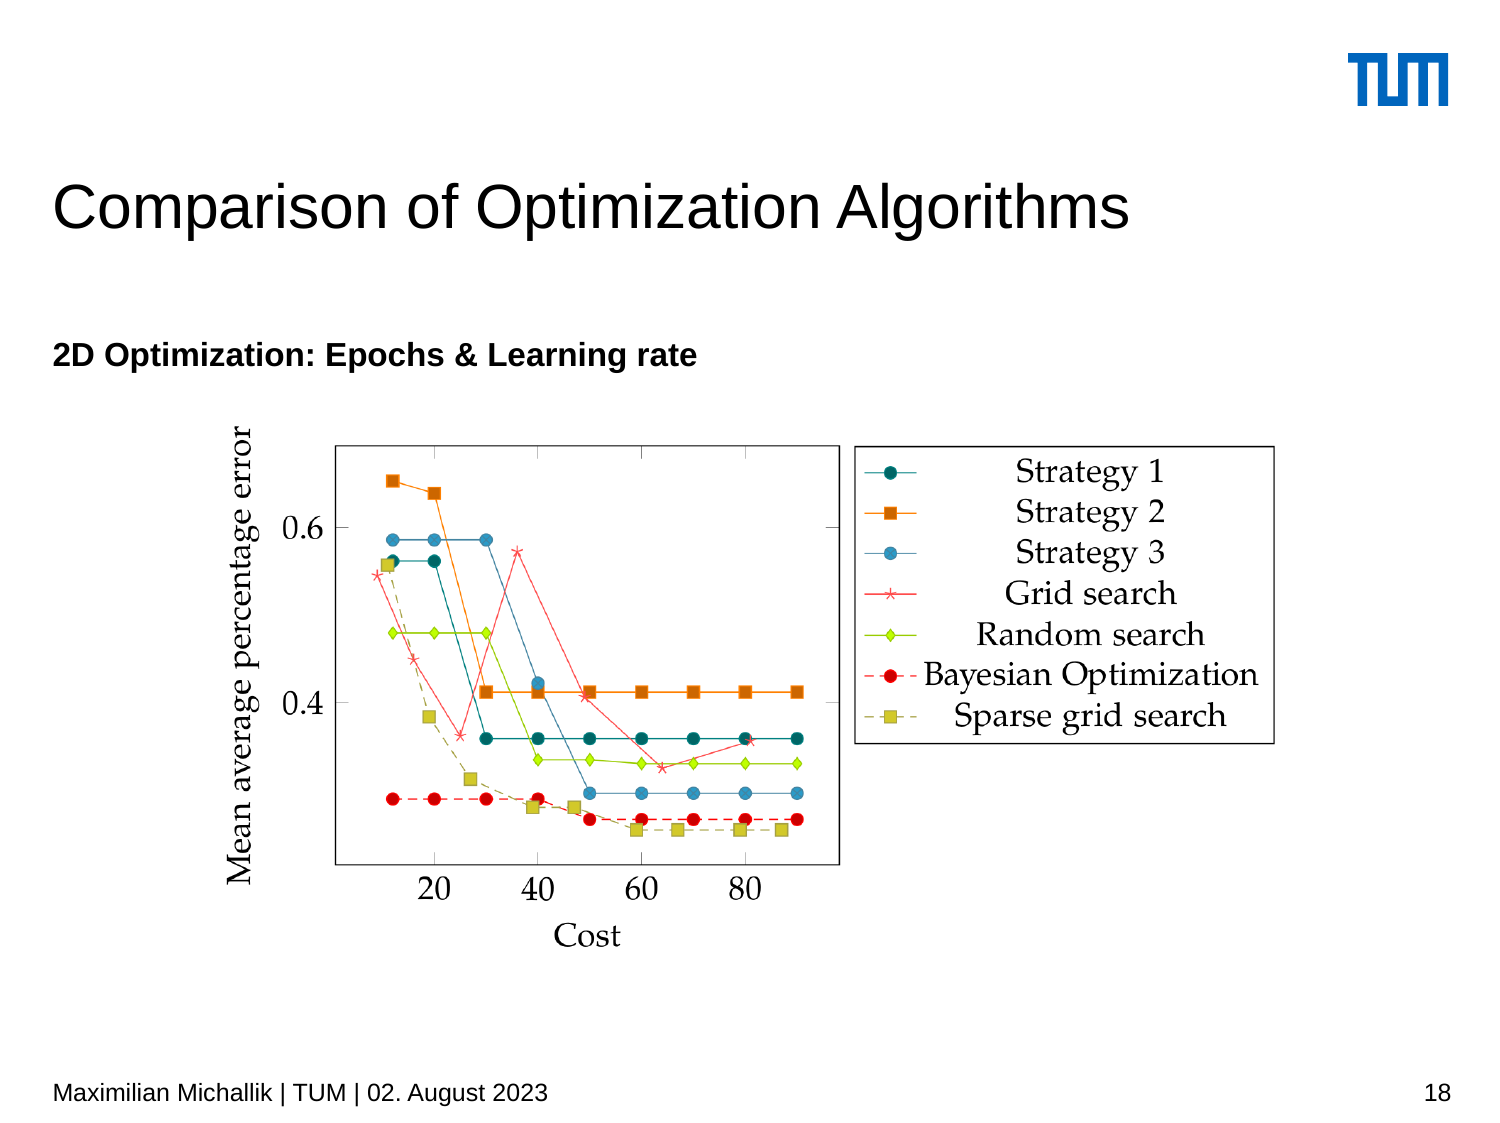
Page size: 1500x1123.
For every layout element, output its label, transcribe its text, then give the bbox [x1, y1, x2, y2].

list 2D Optimization: Epochs & Learning rate [52, 330, 1453, 996]
picture [222, 419, 1278, 955]
title Comparison of Optimization Algorithms [52, 171, 1453, 242]
